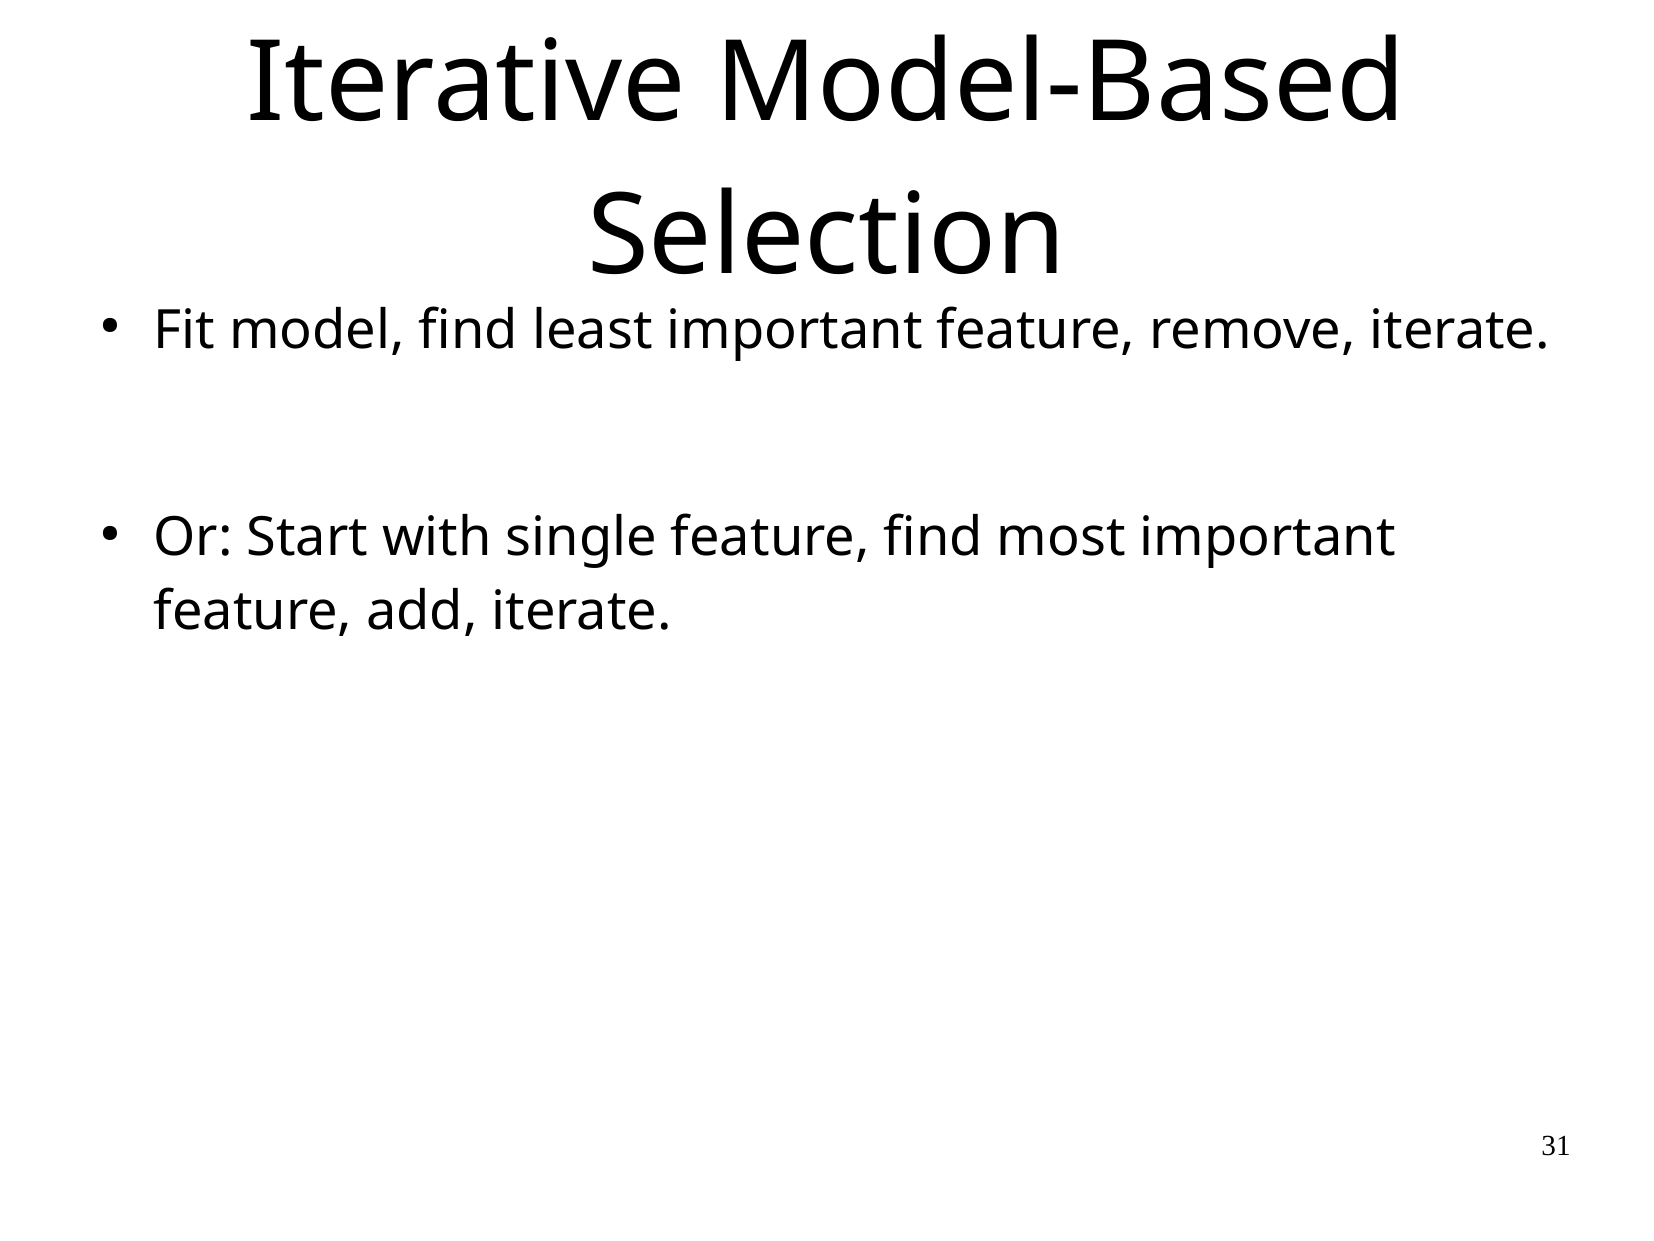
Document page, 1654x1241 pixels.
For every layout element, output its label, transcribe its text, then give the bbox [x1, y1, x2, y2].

list Fit model, find least important feature, remove, iterate. Or: Start with single feature, find most important feature, add, iterate. [82, 290, 1571, 1010]
title Iterative Model-Based Selection [82, 49, 1571, 257]
